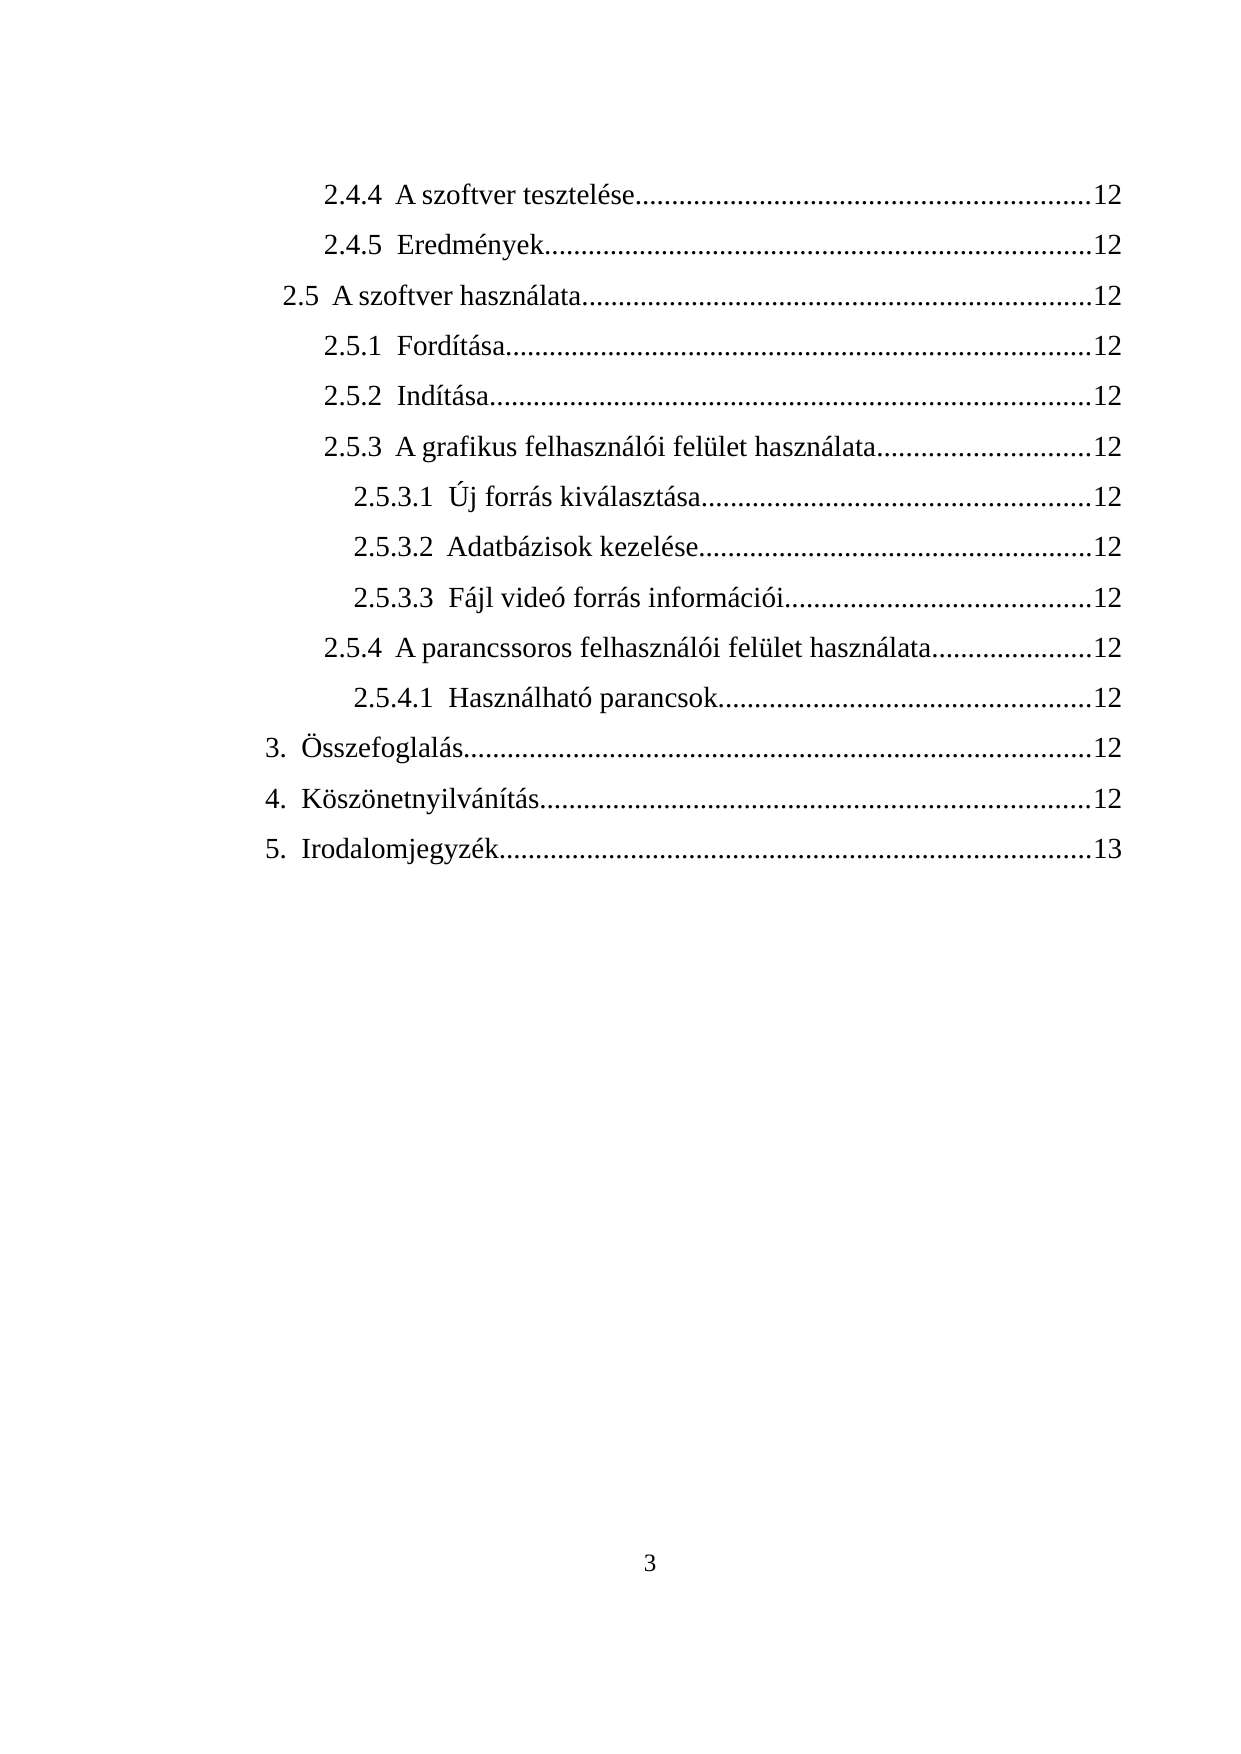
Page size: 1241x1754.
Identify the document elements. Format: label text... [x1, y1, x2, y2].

text 2.5.3.3 Fájl videó forrás információi 12 [266, 580, 1122, 613]
text 4. Köszönetnyilvánítás 12 [177, 781, 1122, 814]
text 2.5.1 Fordítása 12 [236, 328, 1122, 362]
text 2.4.4 A szoftver tesztelése 12 [236, 177, 1122, 211]
text 2.5.2 Indítása 12 [236, 378, 1122, 412]
text 2.4.5 Eredmények 12 [236, 227, 1122, 261]
text 2.5.4.1 Használható parancsok 12 [266, 680, 1122, 714]
text 2.5 A szoftver használata 12 [195, 278, 1122, 311]
text 2.5.3.1 Új forrás kiválasztása 12 [266, 479, 1122, 513]
text 3. Összefoglalás 12 [177, 731, 1122, 764]
text 5. Irodalomjegyzék 13 [177, 831, 1122, 865]
text 2.5.4 A parancssoros felhasználói felület használata 12 [236, 630, 1122, 663]
text 2.5.3 A grafikus felhasználói felület használata 12 [236, 429, 1122, 462]
text 2.5.3.2 Adatbázisok kezelése 12 [266, 529, 1122, 563]
